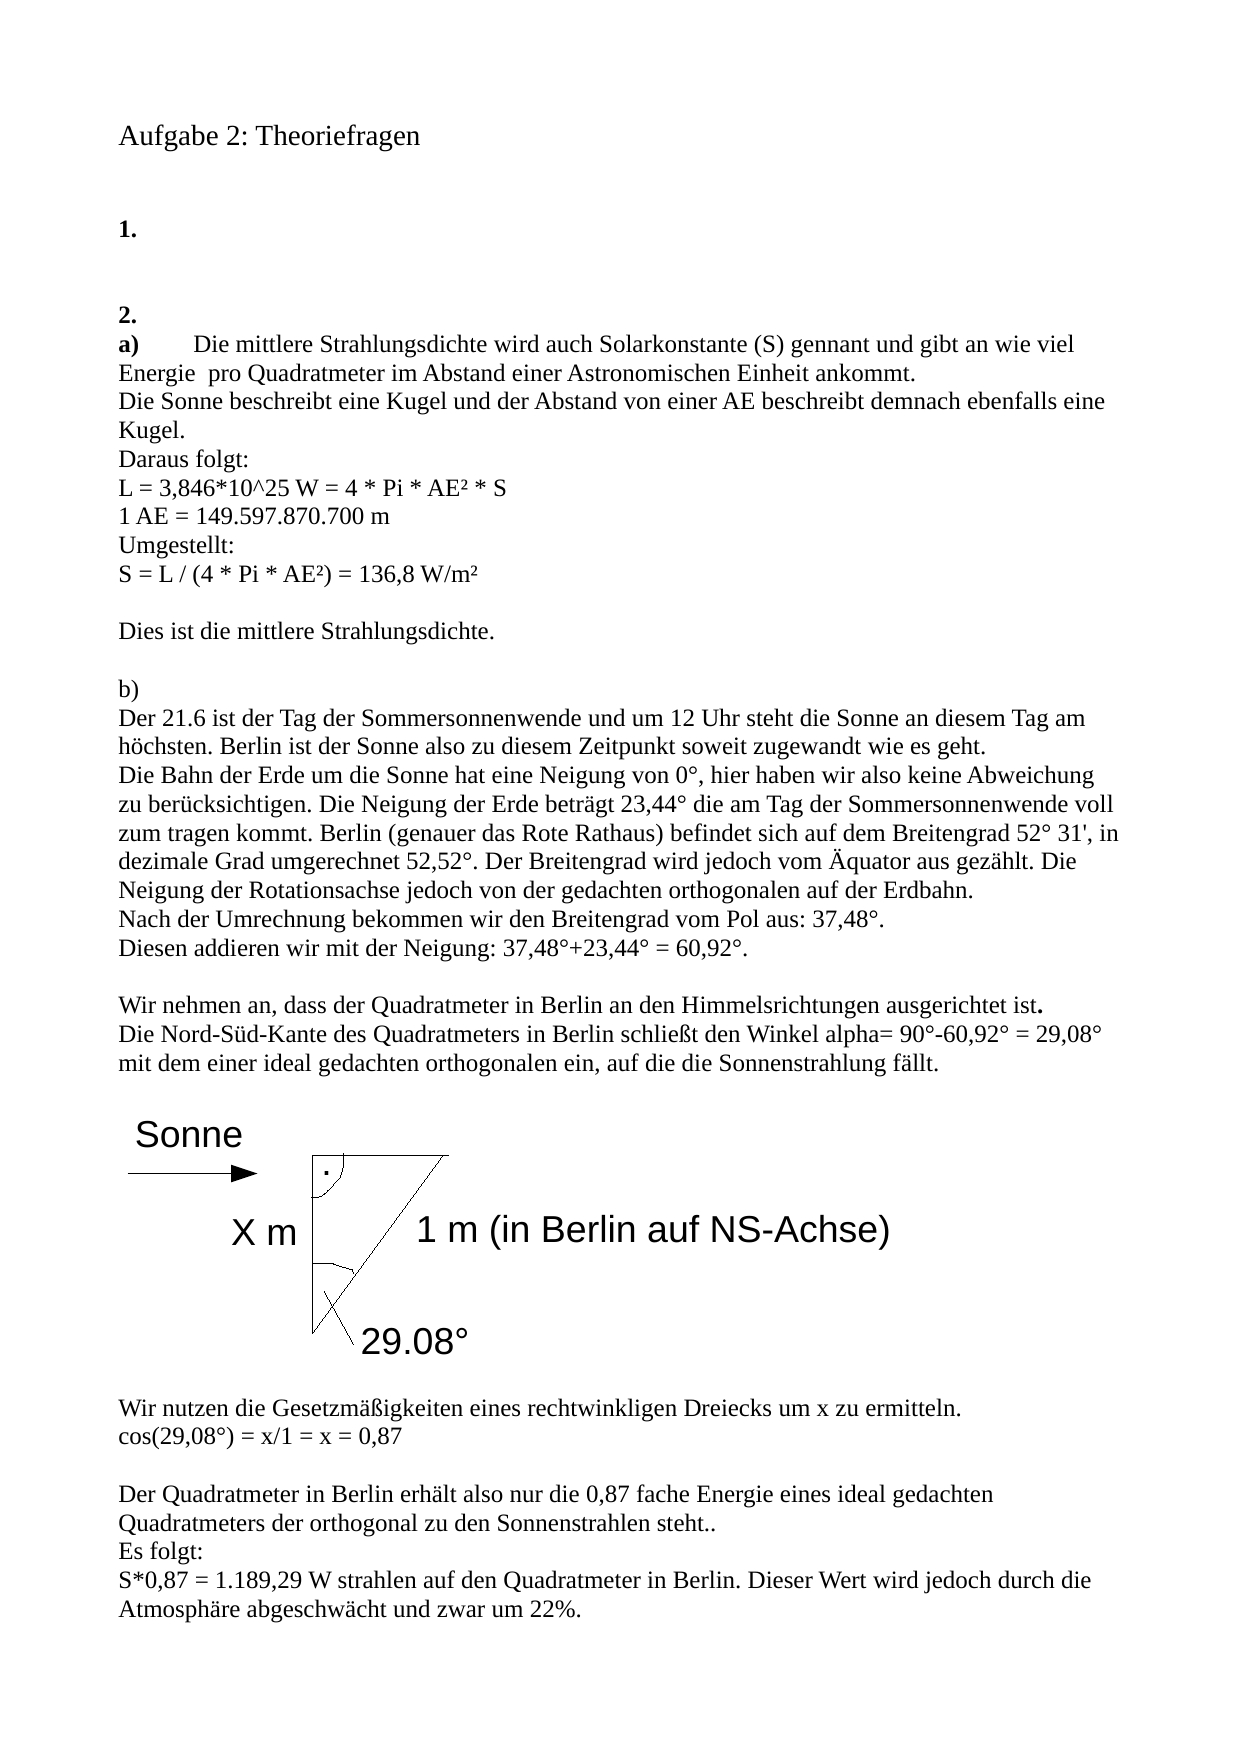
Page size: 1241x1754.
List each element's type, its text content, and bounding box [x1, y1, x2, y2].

text Es folgt: [118, 1536, 1122, 1565]
text Diesen addieren wir mit der Neigung: 37,48°+23,44° = 60,92°. [118, 933, 1122, 961]
text Daraus folgt: [118, 444, 1122, 473]
text Aufgabe 2: Theoriefragen [118, 118, 1122, 152]
text S*0,87 = 1.189,29 W strahlen auf den Quadratmeter in Berlin. Dieser Wert wird jedoch durch die Atmosphäre abgeschwächt und zwar um 22%. [118, 1565, 1122, 1623]
text S = L / (4 * Pi * AE²) = 136,8 W/m² [118, 559, 1122, 588]
text Die Nord-Süd-Kante des Quadratmeters in Berlin schließt den Winkel alpha= 90°-60,92° = 29,08° mit dem einer ideal gedachten orthogonalen ein, auf die die Sonnenstrahlung fällt. [118, 1019, 1122, 1076]
text b) [118, 674, 1122, 703]
text Wir nehmen an, dass der Quadratmeter in Berlin an den Himmelsrichtungen ausgerichtet ist. [118, 990, 1122, 1019]
text a) Die mittlere Strahlungsdichte wird auch Solarkonstante (S) gennant und gibt an wie viel Energie pro Quadratmeter im Abstand einer Astronomischen Einheit ankommt. [118, 329, 1122, 386]
text Nach der Umrechnung bekommen wir den Breitengrad vom Pol aus: 37,48°. [118, 904, 1122, 933]
text cos(29,08°) = x/1 = x = 0,87 [118, 1421, 1122, 1450]
text Die Sonne beschreibt eine Kugel und der Abstand von einer AE beschreibt demnach ebenfalls eine Kugel. [118, 386, 1122, 444]
text Umgestellt: [118, 530, 1122, 559]
text L = 3,846*10^25 W = 4 * Pi * AE² * S [118, 473, 1122, 501]
text 1 AE = 149.597.870.700 m [118, 501, 1122, 530]
text Die Bahn der Erde um die Sonne hat eine Neigung von 0°, hier haben wir also keine Abweichung zu berücksichtigen. Die Neigung der Erde beträgt 23,44° die am Tag der Sommersonnenwende voll zum tragen kommt. Berlin (genauer das Rote Rathaus) befindet sich auf dem Breitengrad 52° 31', in dezimale Grad umgerechnet 52,52°. Der Breitengrad wird jedoch vom Äquator aus gezählt. Die Neigung der Rotationsachse jedoch von der gedachten orthogonalen auf der Erdbahn. [118, 760, 1122, 904]
text 2. [118, 300, 1122, 329]
text 1. [118, 214, 1122, 243]
text Der 21.6 ist der Tag der Sommersonnenwende und um 12 Uhr steht die Sonne an diesem Tag am höchsten. Berlin ist der Sonne also zu diesem Zeitpunkt soweit zugewandt wie es geht. [118, 703, 1122, 760]
text Dies ist die mittlere Strahlungsdichte. [118, 616, 1122, 645]
text Wir nutzen die Gesetzmäßigkeiten eines rechtwinkligen Dreiecks um x zu ermitteln. [118, 1393, 1122, 1421]
text Der Quadratmeter in Berlin erhält also nur die 0,87 fache Energie eines ideal gedachten Quadratmeters der orthogonal zu den Sonnenstrahlen steht.. [118, 1479, 1122, 1536]
